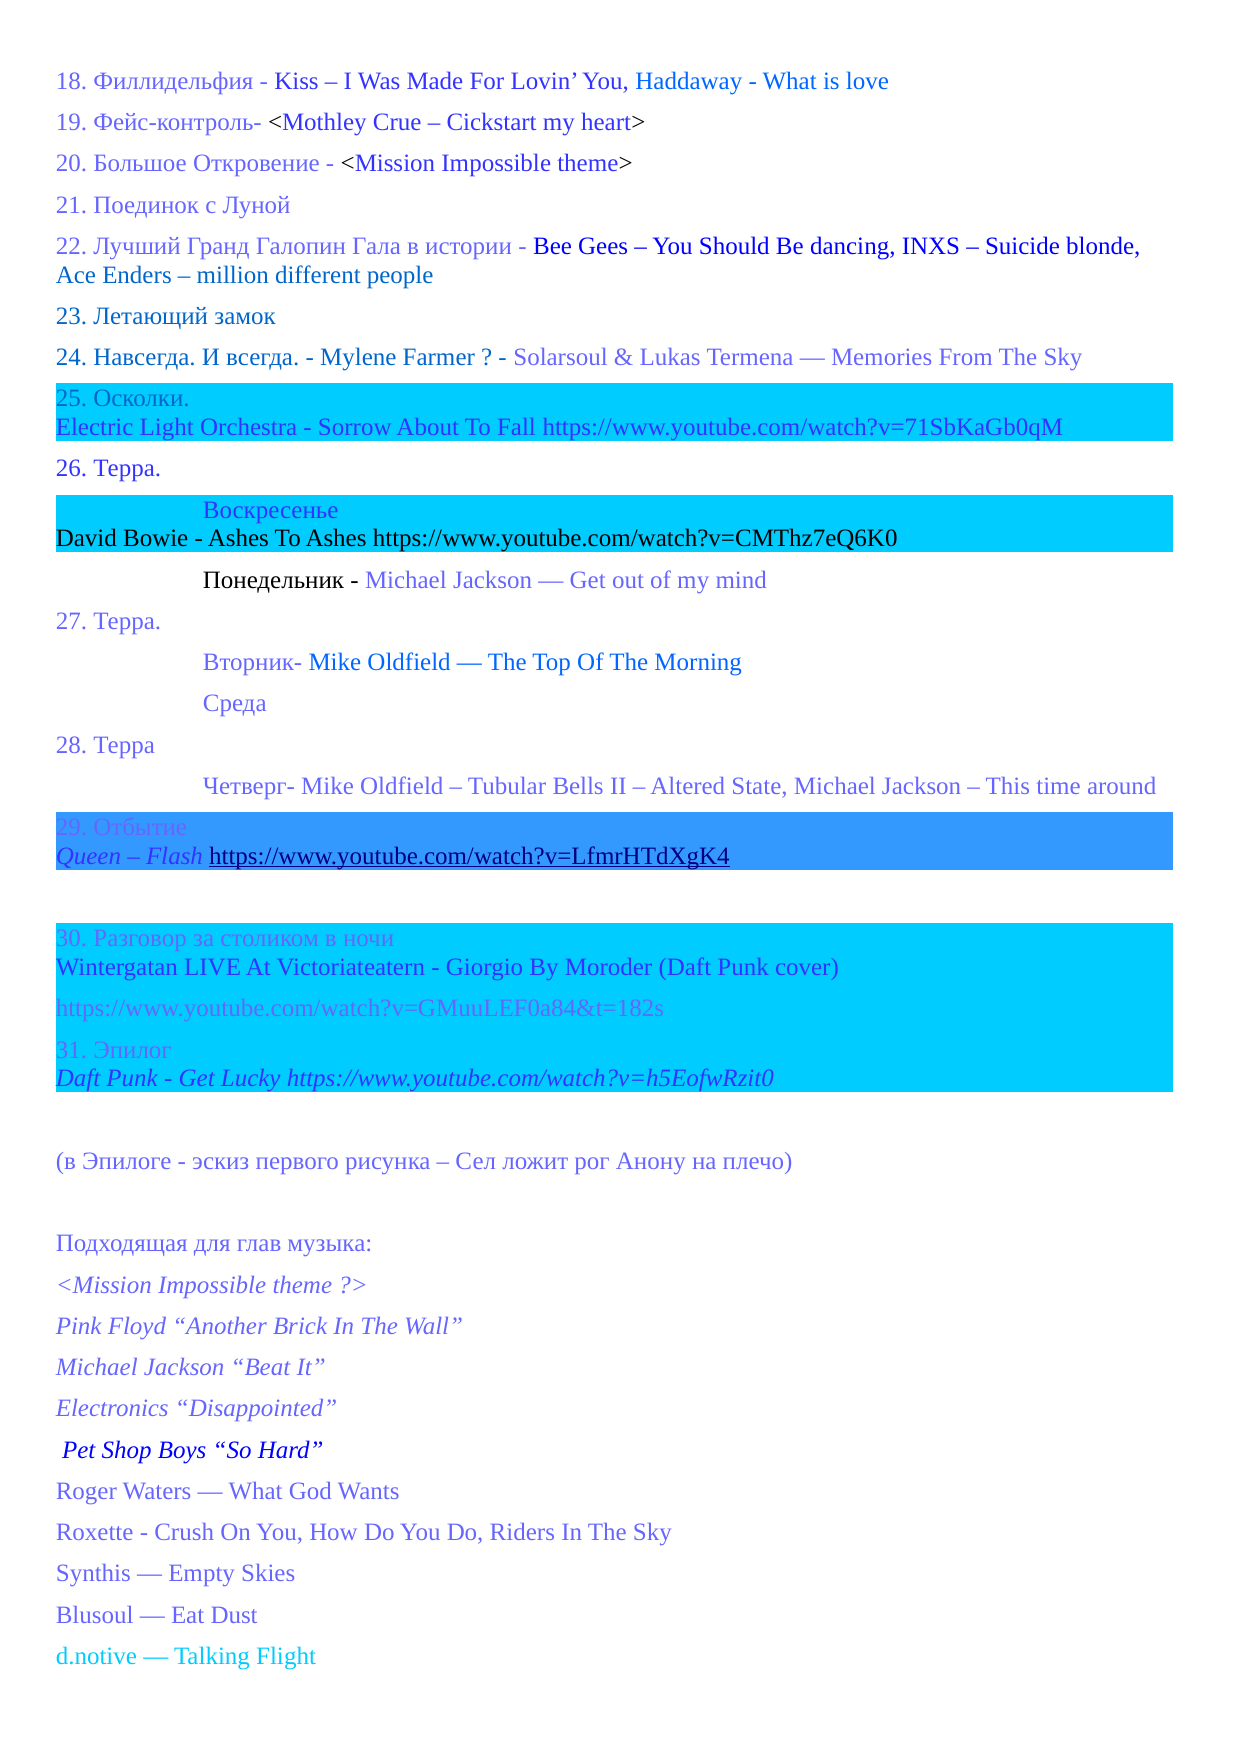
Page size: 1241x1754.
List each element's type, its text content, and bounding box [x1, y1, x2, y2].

text Michael Jackson “Beat It” [56, 1352, 1173, 1381]
text 26. Терра. [56, 453, 1173, 482]
text 28. Терра [56, 730, 1173, 758]
text (в Эпилоге - эскиз первого рисунка – Сел ложит рог Анону на плечо) [56, 1146, 1173, 1175]
text Blusoul — Eat Dust [56, 1600, 1173, 1628]
text https://www.youtube.com/watch?v=GMuuLEF0a84&t=182s [56, 993, 1173, 1022]
text 31. Эпилог Daft Punk - Get Lucky https://www.youtube.com/watch?v=h5EofwRzit0 [56, 1035, 1173, 1092]
text d.notive — Talking Flight [56, 1641, 1173, 1670]
text Roxette - Crush On You, How Do You Do, Riders In The Sky [56, 1517, 1173, 1546]
text 18. Филлидельфия - Kiss – I Was Made For Lovin’ You, Haddaway - What is love [56, 66, 1173, 95]
text Вторник- Mike Oldfield — The Top Of The Morning [56, 647, 1173, 676]
text 30. Разговор за столиком в ночи Wintergatan LIVE At Victoriateatern - Giorgio By Moroder (Daft Punk cover) [56, 923, 1173, 981]
text <Mission Impossible theme ?> [56, 1270, 1173, 1298]
text Synthis — Empty Skies [56, 1558, 1173, 1587]
text 24. Навсегда. И всегда. - Mylene Farmer ? - Solarsoul & Lukas Termena — Memories From The Sky [56, 342, 1173, 371]
text Среда [56, 688, 1173, 717]
text Подходящая для глав музыка: [56, 1228, 1173, 1257]
text Electronics “Disappointed” [56, 1393, 1173, 1422]
text 23. Летающий замок [56, 301, 1173, 330]
text 19. Фейс-контроль- <Mothley Crue – Cickstart my heart> [56, 107, 1173, 136]
text 22. Лучший Гранд Галопин Гала в истории - Bee Gees – You Should Be dancing, INXS – Suicide blonde, Ace Enders – million different people [56, 231, 1173, 288]
text Понедельник - Michael Jackson — Get out of my mind [56, 565, 1173, 593]
text 21. Поединок с Луной [56, 190, 1173, 218]
text 20. Большое Откровение - <Mission Impossible theme> [56, 148, 1173, 177]
text 27. Терра. [56, 606, 1173, 635]
text 25. Осколки. Electric Light Orchestra - Sorrow About To Fall https://www.youtube.com/watch?v=71SbKaGb0qM [56, 383, 1173, 441]
text Pink Floyd “Another Brick In The Wall” [56, 1311, 1173, 1340]
text Roger Waters — What God Wants [56, 1476, 1173, 1505]
text 29. Отбытие Queen – Flash https://www.youtube.com/watch?v=LfmrHTdXgK4 [56, 812, 1173, 870]
text Четверг- Mike Oldfield – Tubular Bells II – Altered State, Michael Jackson – This time around [56, 771, 1173, 800]
text Воскресенье David Bowie - Ashes To Ashes https://www.youtube.com/watch?v=CMThz7eQ6K0 [56, 495, 1173, 552]
text Pet Shop Boys “So Hard” [56, 1435, 1173, 1463]
